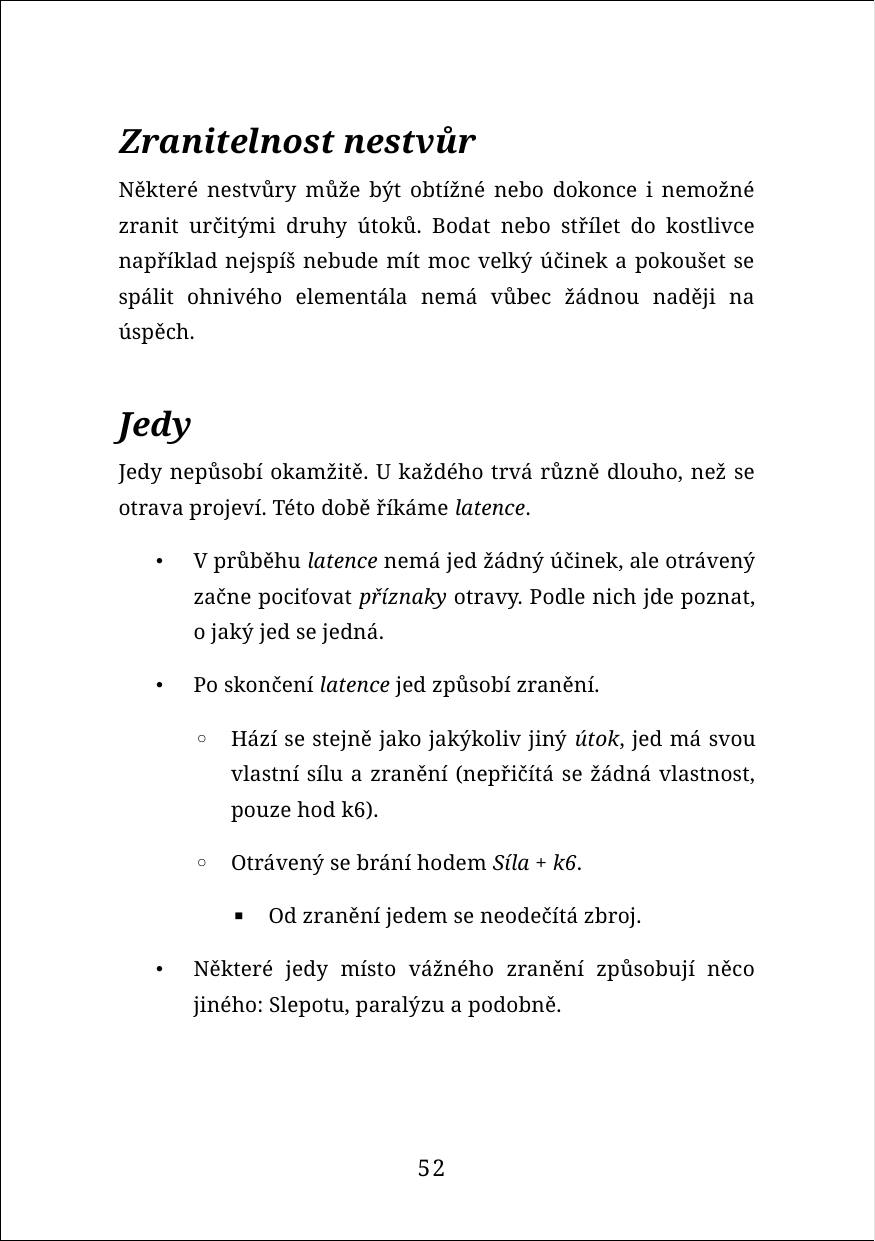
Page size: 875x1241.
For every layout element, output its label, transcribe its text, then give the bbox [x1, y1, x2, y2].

list Hází se stejně jako jakýkoliv jiný útok, jed má svou vlastní sílu a zranění (nepřičítá se žádná vlastnost, pouze hod k6). [193, 724, 756, 823]
list Od zranění jedem se neodečítá zbroj. [231, 901, 756, 930]
subtitle Jedy [118, 400, 756, 446]
list Otrávený se brání hodem Síla + k6. [193, 848, 756, 876]
list V průběhu latence nemá jed žádný účinek, ale otrávený začne pociťovat příznaky otravy. Podle nich jde poznat, o jaký jed se jedná. [156, 546, 756, 646]
list Po skončení latence jed způsobí zranění. [156, 671, 756, 699]
list Některé jedy místo vážného zranění způsobují něco jiného: Slepotu, paralýzu a podobně. [156, 954, 756, 1018]
text Jedy nepůsobí okamžitě. U každého trvá různě dlouho, než se otrava projeví. Této době říkáme latence. [118, 457, 756, 521]
subtitle Zranitelnost nestvůr [118, 118, 756, 164]
text Některé nestvůry může být obtížné nebo dokonce i nemožné zranit určitými druhy útoků. Bodat nebo střílet do kostlivce například nejspíš nebude mít moc velký účinek a pokoušet se spálit ohnivého elementála nemá vůbec žádnou naději na úspěch. [118, 175, 756, 346]
